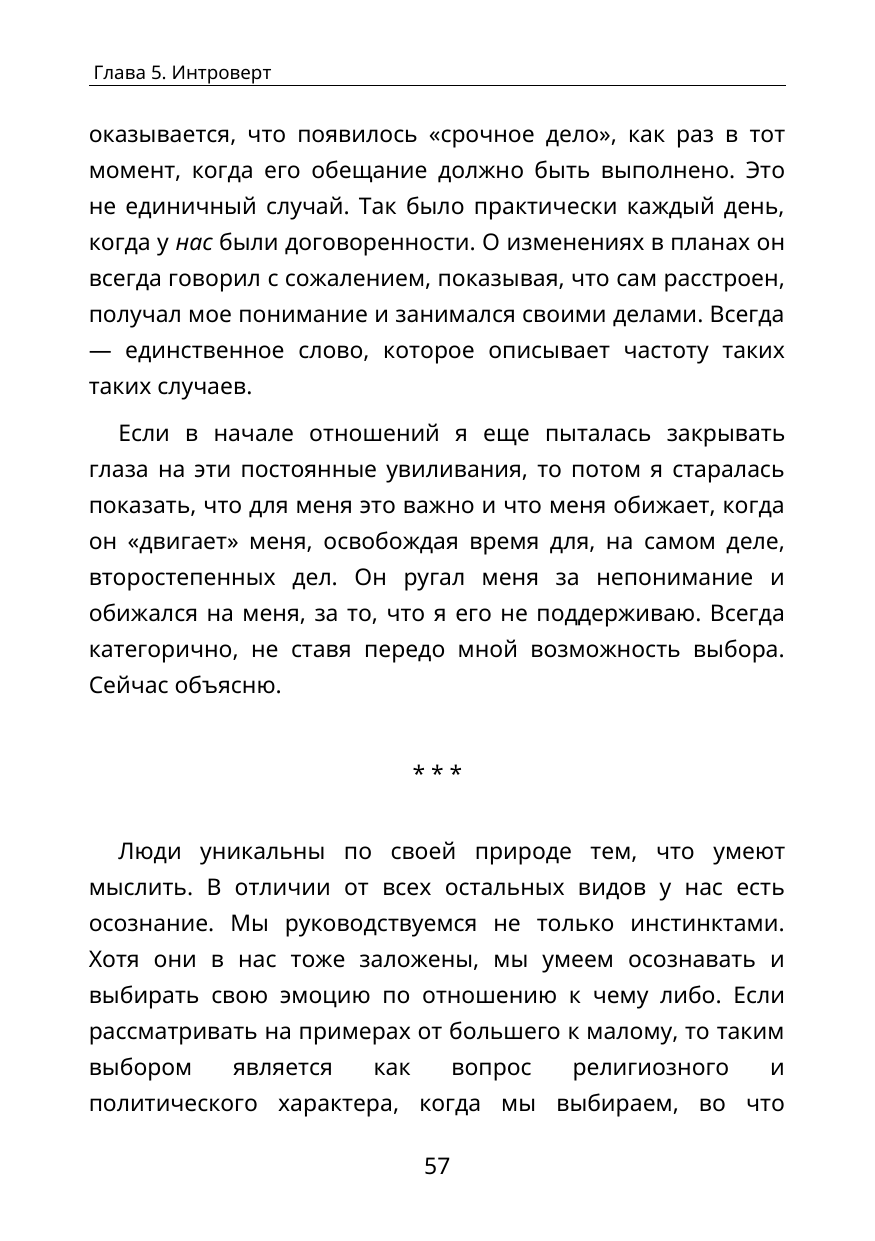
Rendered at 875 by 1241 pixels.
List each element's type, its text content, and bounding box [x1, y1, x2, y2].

text Если в начале отношений я еще пыталась закрывать глаза на эти постоянные увиливания, то потом я старалась показать, что для меня это важно и что меня обижает, когда он «двигает» меня, освобождая время для, на самом деле, второстепенных дел. Он ругал меня за непонимание и обижался на меня, за то, что я его не поддерживаю. Всегда категорично, не ставя передо мной возможность выбора. Сейчас объясню. [88, 417, 786, 700]
text Люди уникальны по своей природе тем, что умеют мыслить. В отличии от всех остальных видов у нас есть осознание. Мы руководствуемся не только инстинктами. Хотя они в нас тоже заложены, мы умеем осознавать и выбирать свою эмоцию по отношению к чему либо. Если рассматривать на примерах от большего к малому, то таким выбором является как вопрос религиозного и политического характера, когда мы выбираем, во что [88, 835, 786, 1118]
subtitle * * * [88, 758, 786, 789]
text оказывается, что появилось «срочное дело», как раз в тот момент, когда его обещание должно быть выполнено. Это не единичный случай. Так было практически каждый день, когда у нас были договоренности. О изменениях в планах он всегда говорил с сожалением, показывая, что сам расстроен, получал мое понимание и занимался своими делами. Всегда — единственное слово, которое описывает частоту таких таких случаев. [88, 118, 786, 401]
